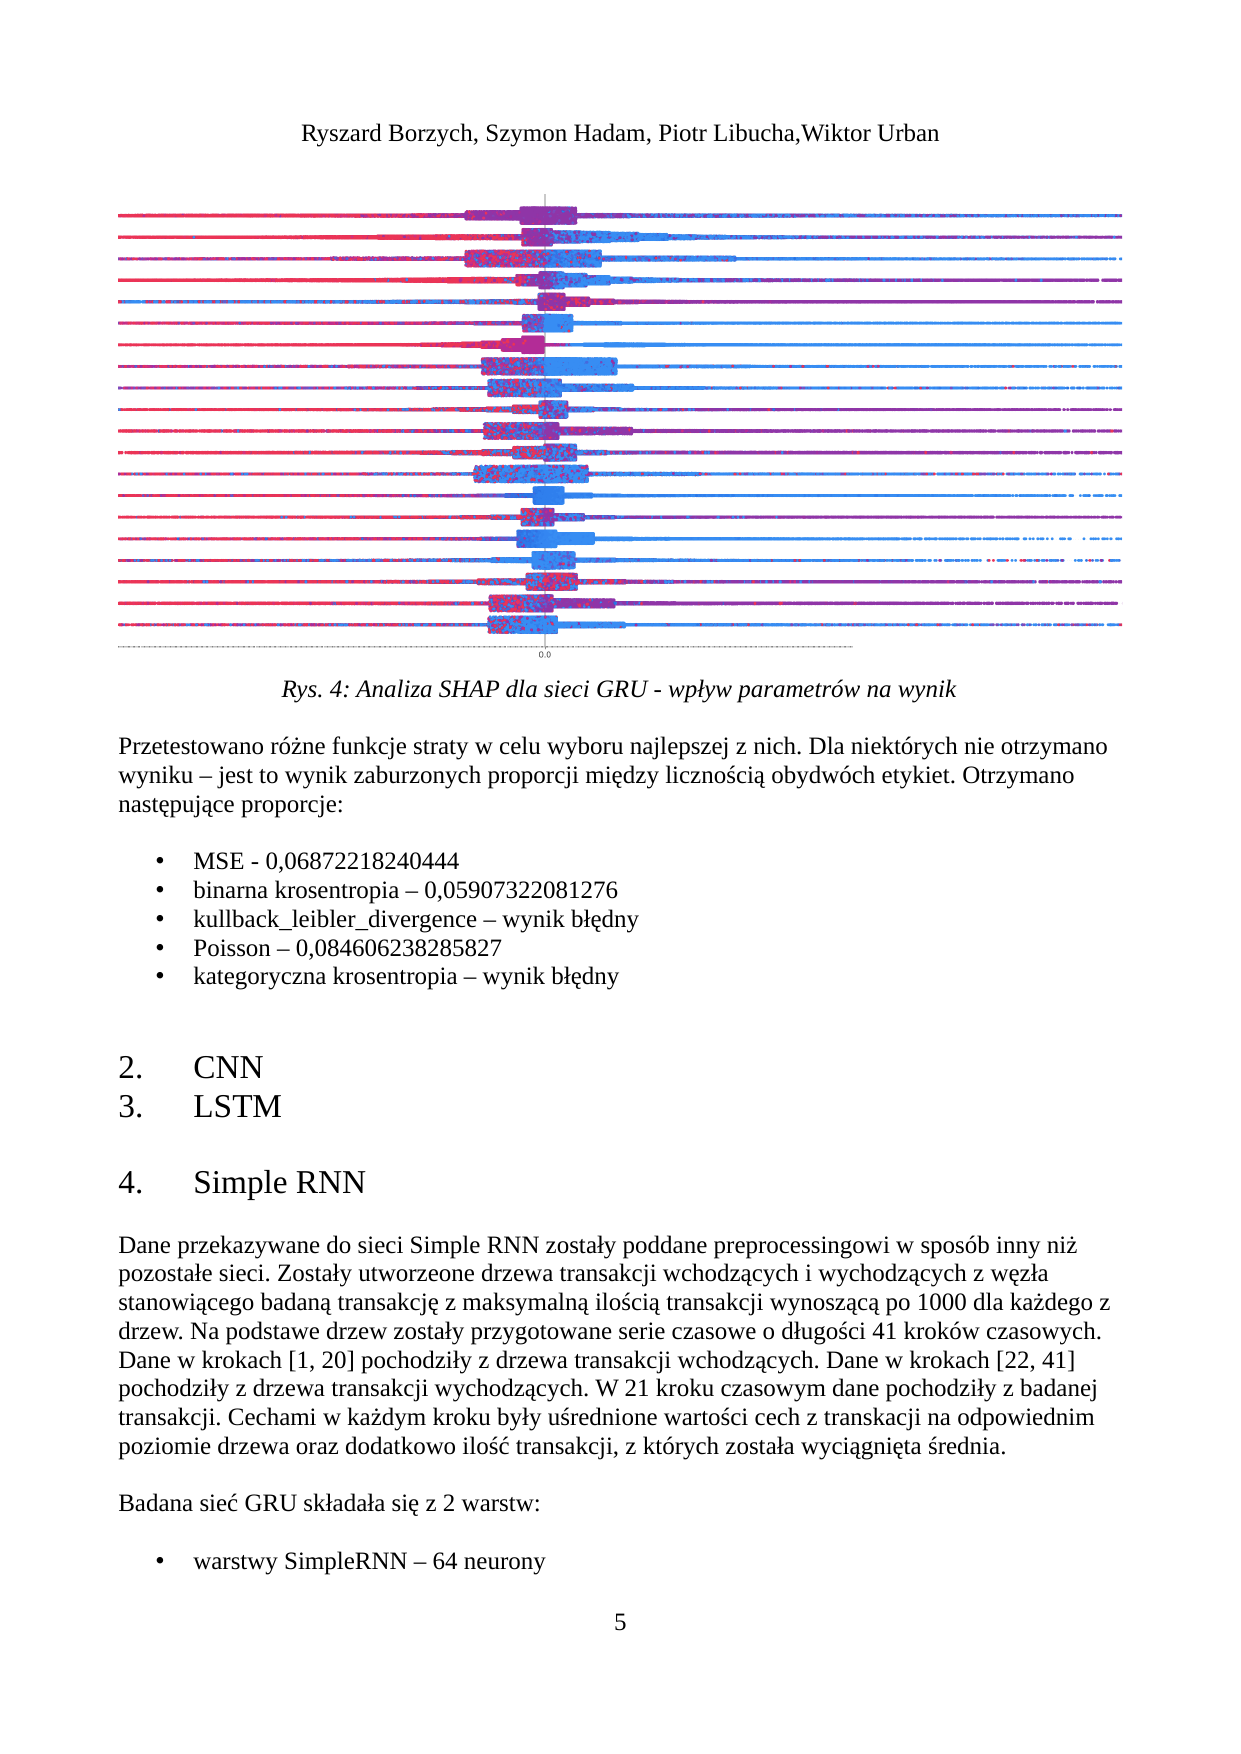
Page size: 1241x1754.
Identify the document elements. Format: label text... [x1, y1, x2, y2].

text Dane przekazywane do sieci Simple RNN zostały poddane preprocessingowi w sposób inny niż pozostałe sieci. Zostały utworzeone drzewa transakcji wchodzących i wychodzących z węzła stanowiącego badaną transakcję z maksymalną ilością transakcji wynoszącą po 1000 dla każdego z drzew. Na podstawe drzew zostały przygotowane serie czasowe o długości 41 kroków czasowych. Dane w krokach [1, 20] pochodziły z drzewa transakcji wchodzących. Dane w krokach [22, 41] pochodziły z drzewa transakcji wychodzących. W 21 kroku czasowym dane pochodziły z badanej transakcji. Cechami w każdym kroku były uśrednione wartości cech z transkacji na odpowiednim poziomie drzewa oraz dodatkowo ilość transakcji, z których została wyciągnięta średnia. [118, 1230, 1122, 1460]
picture [118, 187, 1123, 674]
text Rys. 4: Analiza SHAP dla sieci GRU - wpływ parametrów na wynik [118, 674, 1122, 703]
list LSTM [118, 1086, 1122, 1124]
list kategoryczna krosentropia – wynik błędny [156, 961, 1122, 990]
text Badana sieć GRU składała się z 2 warstw: [118, 1488, 1122, 1517]
list kullback_leibler_divergence – wynik błędny [156, 904, 1122, 933]
list Poisson – 0,084606238285827 [156, 933, 1122, 961]
list CNN [118, 1048, 1122, 1086]
text Przetestowano różne funkcje straty w celu wyboru najlepszej z nich. Dla niektórych nie otrzymano wyniku – jest to wynik zaburzonych proporcji między licznością obydwóch etykiet. Otrzymano następujące proporcje: [118, 731, 1122, 818]
list binarna krosentropia – 0,05907322081276 [156, 875, 1122, 904]
list warstwy SimpleRNN – 64 neurony [156, 1546, 1122, 1575]
list MSE - 0,06872218240444 [156, 846, 1122, 875]
list Simple RNN [118, 1163, 1122, 1201]
